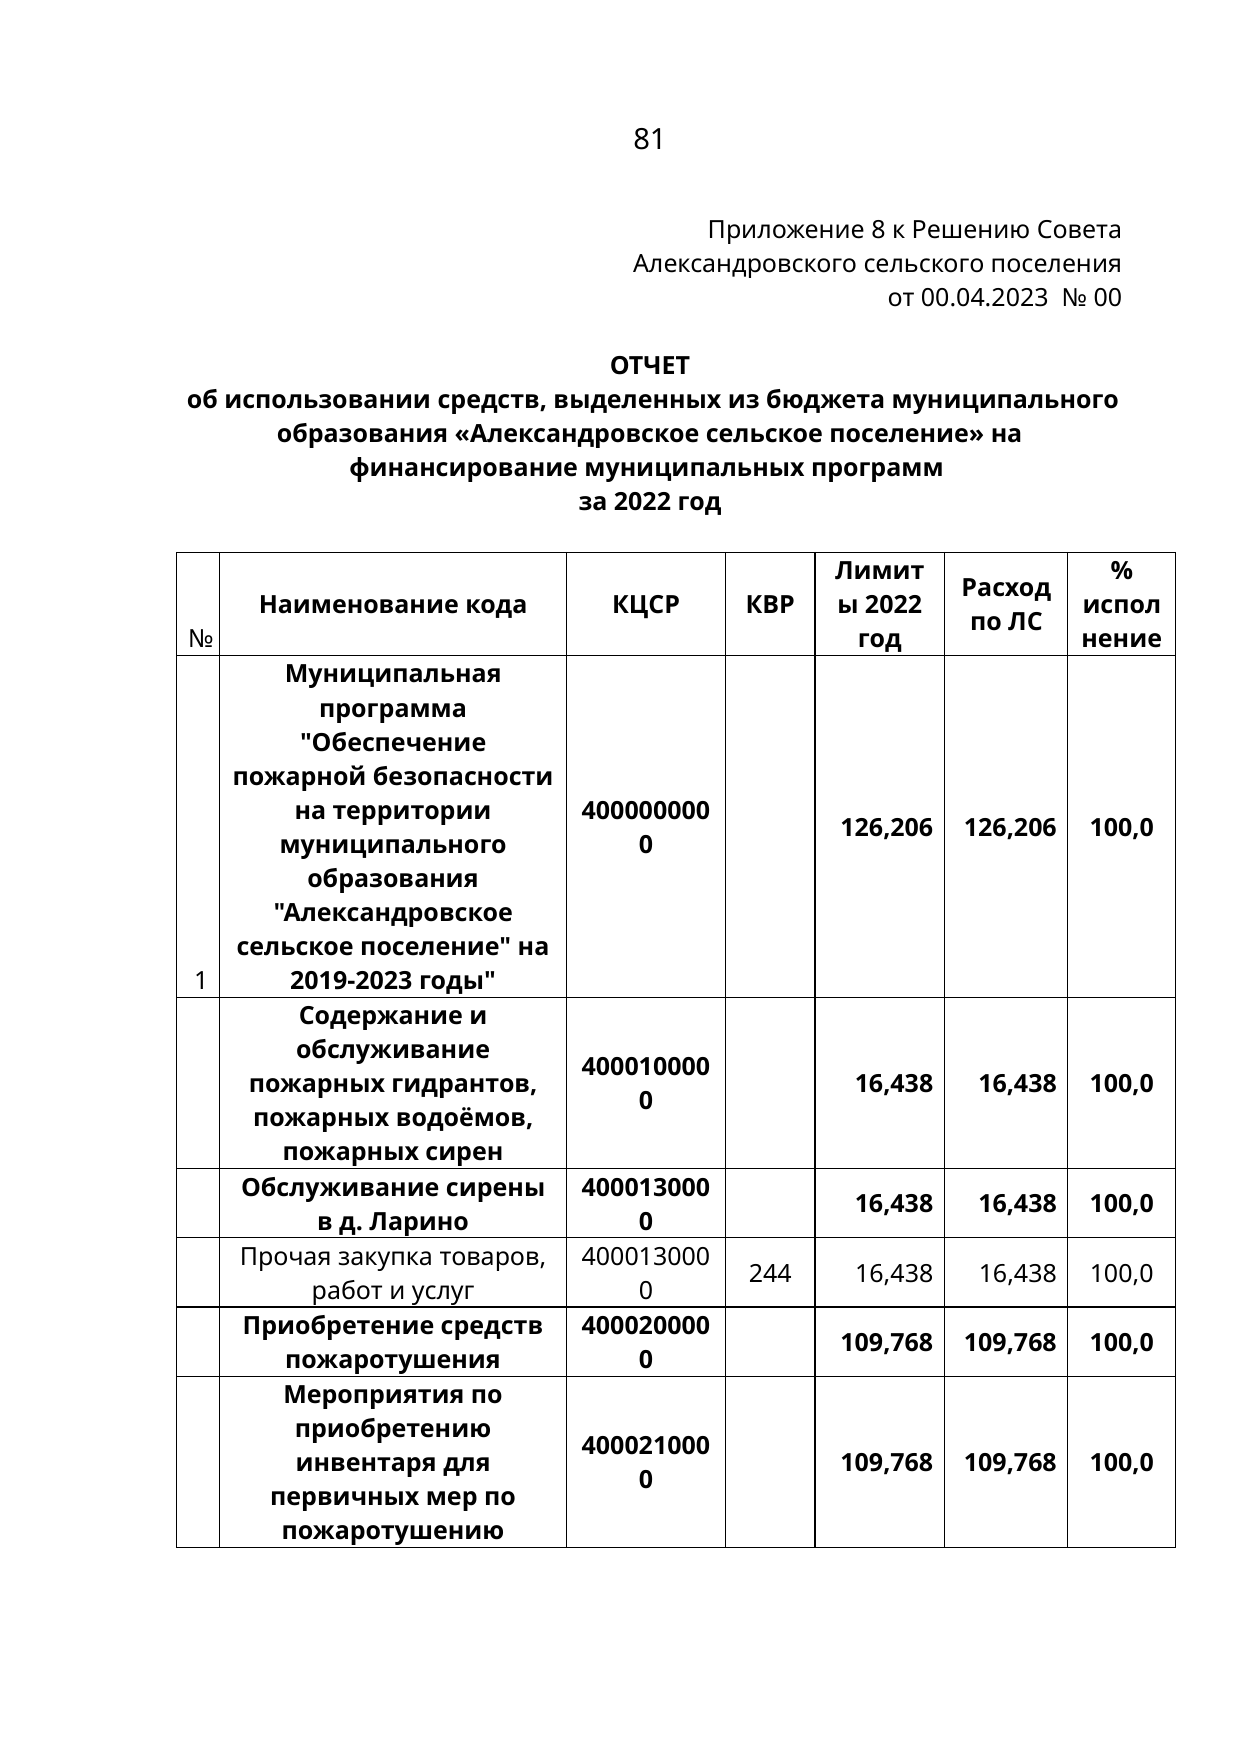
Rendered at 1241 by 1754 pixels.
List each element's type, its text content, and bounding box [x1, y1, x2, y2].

table_cell [177, 998, 219, 1168]
table_cell 244 [726, 1238, 814, 1306]
table_cell 16,438 [816, 1169, 944, 1237]
table_cell 109,768 [945, 1377, 1067, 1547]
table_header Расход по ЛС [945, 553, 1067, 655]
table_cell 100,0 [1068, 656, 1175, 997]
table_cell 16,438 [816, 998, 944, 1168]
table_header № [177, 553, 219, 655]
table_cell 4000200000 [567, 1308, 725, 1376]
table_cell 4000000000 [567, 656, 725, 997]
table_cell 16,438 [945, 998, 1067, 1168]
text ОТЧЕТ [177, 347, 1122, 382]
table_cell Содержание и обслуживание пожарных гидрантов, пожарных водоёмов, пожарных сирен [220, 998, 566, 1168]
table_cell Мероприятия по приобретению инвентаря для первичных мер по пожаротушению [220, 1377, 566, 1547]
table_cell 126,206 [945, 656, 1067, 997]
table_cell 16,438 [816, 1238, 944, 1306]
table_cell [726, 1169, 814, 1237]
table_cell Обслуживание сирены в д. Ларино [220, 1169, 566, 1237]
text Приложение 8 к Решению Совета [177, 211, 1122, 245]
table_header Лимиты 2022 год [816, 553, 944, 655]
table_cell 4000130000 [567, 1169, 725, 1237]
table_cell 16,438 [945, 1169, 1067, 1237]
table_cell Приобретение средств пожаротушения [220, 1308, 566, 1376]
table_cell 109,768 [816, 1308, 944, 1376]
table_cell [726, 1377, 814, 1547]
table_cell 1 [177, 656, 219, 997]
text за 2022 год [177, 484, 1122, 518]
table_header КВР [726, 553, 814, 655]
table_cell 126,206 [816, 656, 944, 997]
table_cell 4000100000 [567, 998, 725, 1168]
table_cell [726, 656, 814, 997]
text от 00.04.2023 № 00 [215, 279, 1122, 313]
table_header Наименование кода [220, 553, 566, 655]
table_cell Муниципальная программа "Обеспечение пожарной безопасности на территории муниципального образования "Александровское сельское поселение" на 2019-2023 годы" [220, 656, 566, 997]
table_cell [177, 1169, 219, 1237]
text Александровского сельского поселения [215, 245, 1122, 279]
table_cell 100,0 [1068, 1377, 1175, 1547]
table_cell 16,438 [945, 1238, 1067, 1306]
table_cell 109,768 [816, 1377, 944, 1547]
table_cell [177, 1377, 219, 1547]
table_cell 4000210000 [567, 1377, 725, 1547]
table_cell [177, 1308, 219, 1376]
table_header % исполнение [1068, 553, 1175, 655]
table_header КЦСР [567, 553, 725, 655]
text об использовании средств, выделенных из бюджета муниципального образования «Александровское сельское поселение» на финансирование муниципальных программ [177, 382, 1122, 484]
table_cell 4000130000 [567, 1238, 725, 1306]
table_cell 100,0 [1068, 998, 1175, 1168]
table_cell 100,0 [1068, 1238, 1175, 1306]
table_cell [726, 998, 814, 1168]
table_cell 100,0 [1068, 1169, 1175, 1237]
table_cell [726, 1308, 814, 1376]
table_cell 109,768 [945, 1308, 1067, 1376]
table_cell 100,0 [1068, 1308, 1175, 1376]
table_cell Прочая закупка товаров, работ и услуг [220, 1238, 566, 1306]
table_cell [177, 1238, 219, 1306]
